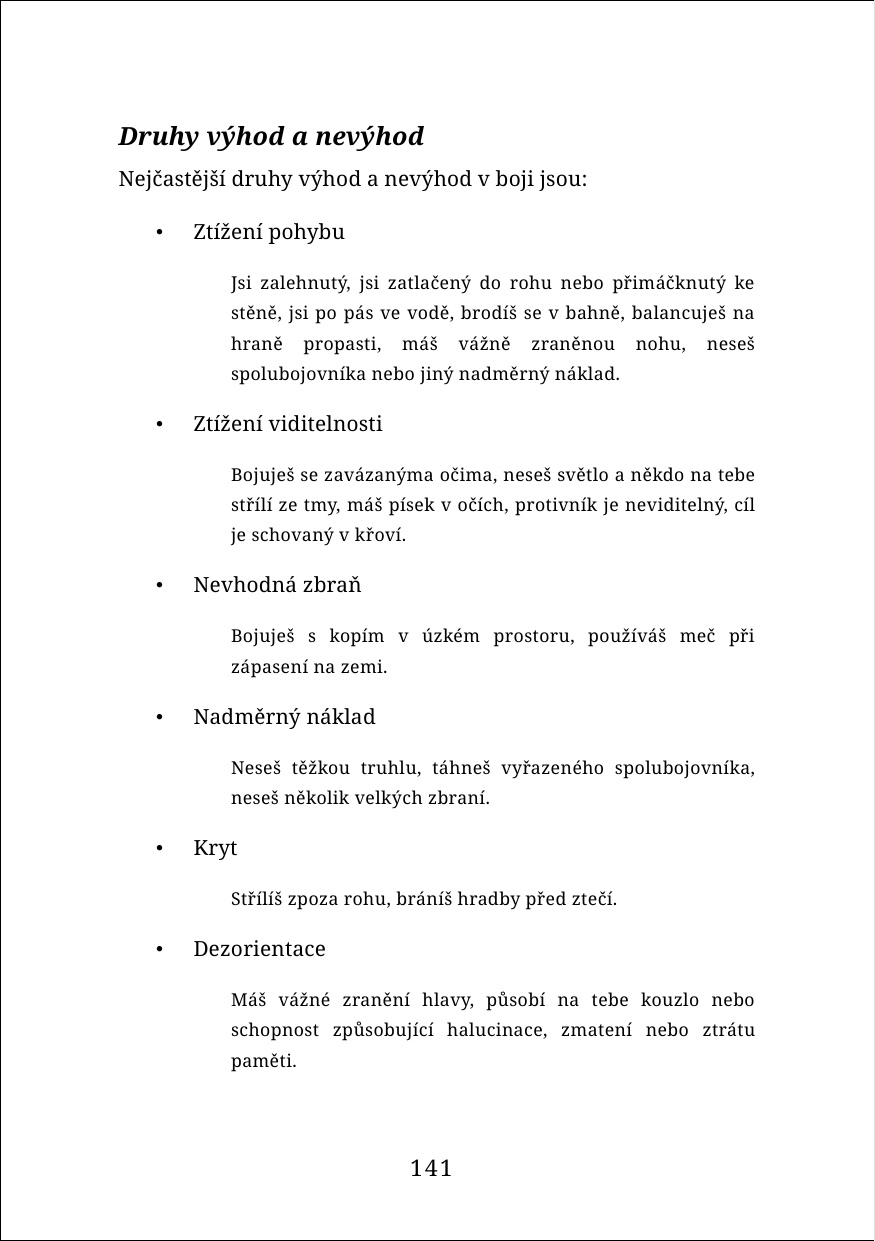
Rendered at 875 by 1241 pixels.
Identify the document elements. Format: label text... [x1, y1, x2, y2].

list Jsi zalehnutý, jsi zatlačený do rohu nebo přimáčknutý ke stěně, jsi po pás ve vodě, brodíš se v bahně, balancuješ na hraně propasti, máš vážně zraněnou nohu, neseš spolubojovníka nebo jiný nadměrný náklad. [193, 271, 756, 385]
text Nejčastější druhy výhod a nevýhod v boji jsou: [118, 164, 756, 192]
list Střílíš zpoza rohu, bráníš hradby před ztečí. [193, 887, 756, 911]
list Dezorientace [156, 934, 756, 963]
list Kryt [156, 833, 756, 862]
list Bojuješ se zavázanýma očima, neseš světlo a někdo na tebe střílí ze tmy, máš písek v očích, protivník je neviditelný, cíl je schovaný v křoví. [193, 462, 756, 547]
list Neseš těžkou truhlu, táhneš vyřazeného spolubojovníka, neseš několik velkých zbraní. [193, 755, 756, 809]
list Nadměrný náklad [156, 702, 756, 730]
list Bojuješ s kopím v úzkém prostoru, používáš meč při zápasení na zemi. [193, 624, 756, 678]
list Nevhodná zbraň [156, 571, 756, 599]
subtitle Druhy výhod a nevýhod [118, 118, 756, 152]
list Máš vážné zranění hlavy, působí na tebe kouzlo nebo schopnost způsobující halucinace, zmatení nebo ztrátu paměti. [193, 988, 756, 1072]
list Ztížení pohybu [156, 217, 756, 246]
list Ztížení viditelnosti [156, 409, 756, 437]
